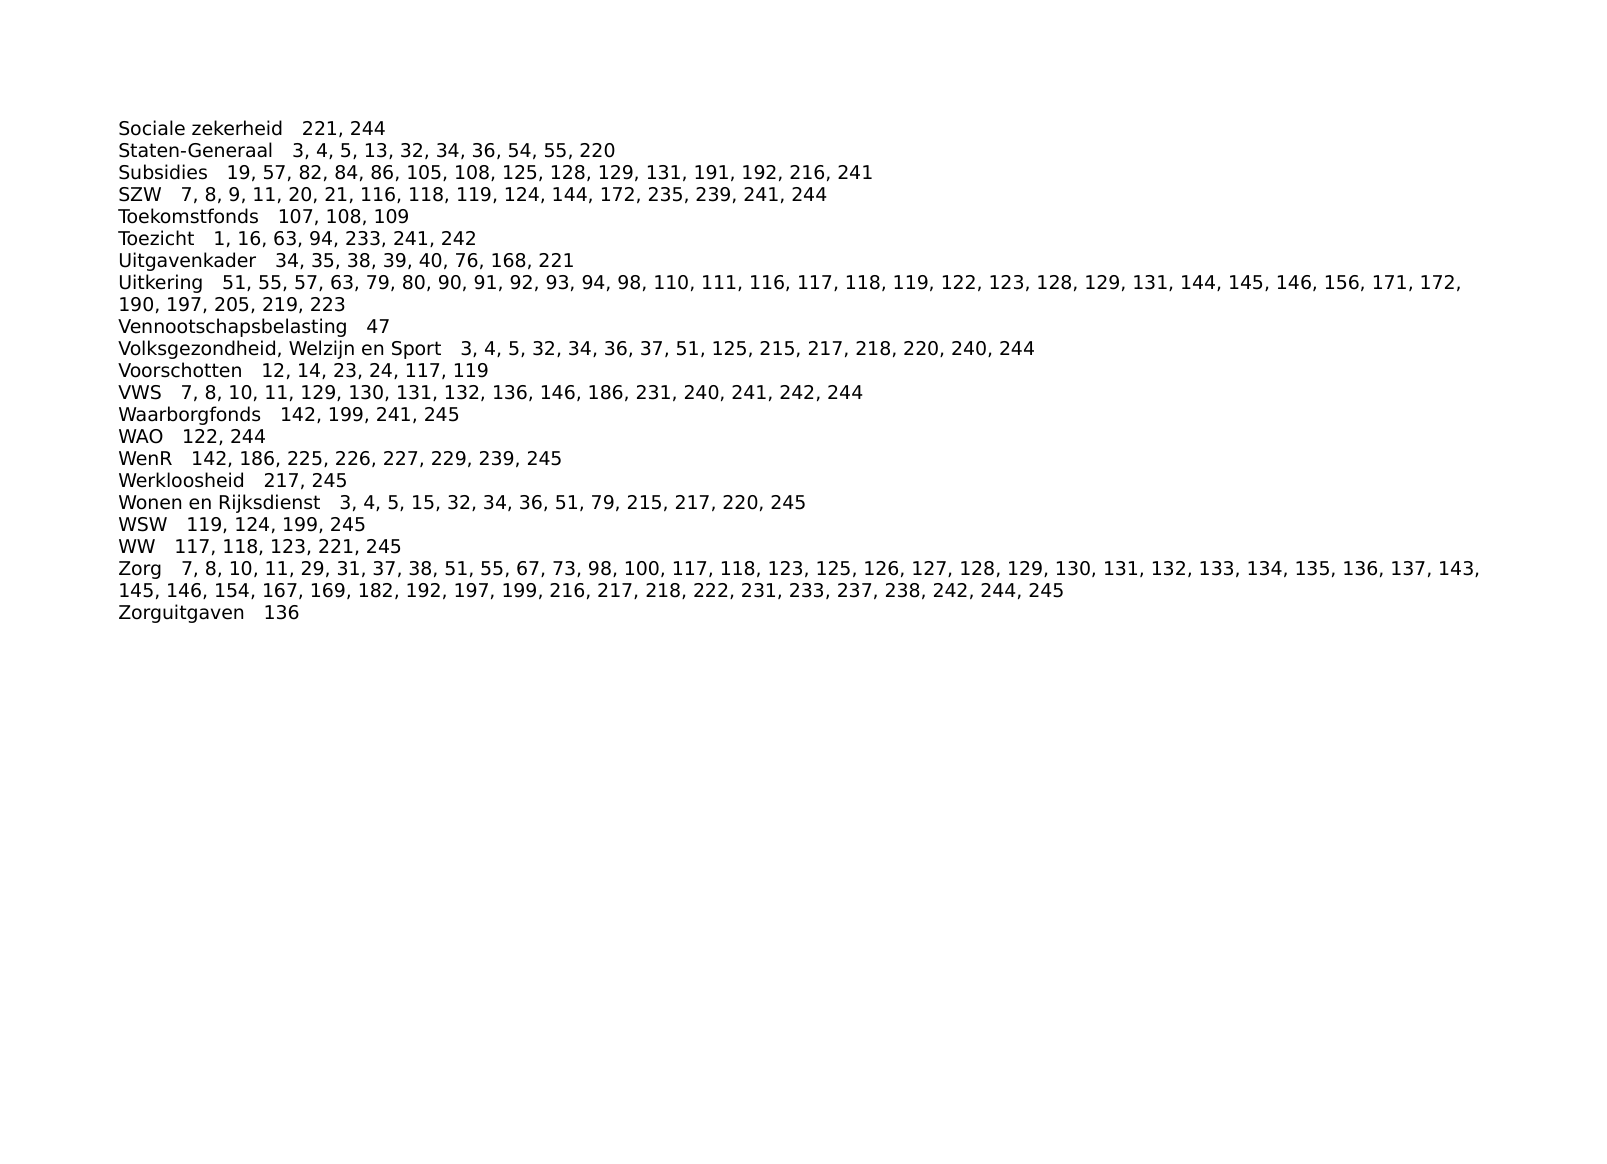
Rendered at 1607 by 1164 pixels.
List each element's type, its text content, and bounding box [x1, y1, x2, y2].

text SZW 7, 8, 9, 11, 20, 21, 116, 118, 119, 124, 144, 172, 235, 239, 241, 244 [118, 184, 1488, 206]
text Toezicht 1, 16, 63, 94, 233, 241, 242 [118, 228, 1488, 250]
text Subsidies 19, 57, 82, 84, 86, 105, 108, 125, 128, 129, 131, 191, 192, 216, 241 [118, 162, 1488, 184]
text Volksgezondheid, Welzijn en Sport 3, 4, 5, 32, 34, 36, 37, 51, 125, 215, 217, 218, 220, 240, 244 [118, 338, 1488, 360]
text Werkloosheid 217, 245 [118, 470, 1488, 492]
text WW 117, 118, 123, 221, 245 [118, 536, 1488, 558]
text Uitgavenkader 34, 35, 38, 39, 40, 76, 168, 221 [118, 250, 1488, 272]
text WAO 122, 244 [118, 426, 1488, 448]
text Toekomstfonds 107, 108, 109 [118, 206, 1488, 228]
text WSW 119, 124, 199, 245 [118, 514, 1488, 536]
text Vennootschapsbelasting 47 [118, 316, 1488, 338]
text WenR 142, 186, 225, 226, 227, 229, 239, 245 [118, 448, 1488, 470]
text Zorg 7, 8, 10, 11, 29, 31, 37, 38, 51, 55, 67, 73, 98, 100, 117, 118, 123, 125, 126, 127, 128, 129, 130, 131, 132, 133, 134, 135, 136, 137, 143, 145, 146, 154, 167, 169, 182, 192, 197, 199, 216, 217, 218, 222, 231, 233, 237, 238, 242, 244, 245 [118, 558, 1488, 602]
text Sociale zekerheid 221, 244 [118, 118, 1488, 140]
text Wonen en Rijksdienst 3, 4, 5, 15, 32, 34, 36, 51, 79, 215, 217, 220, 245 [118, 492, 1488, 514]
text Waarborgfonds 142, 199, 241, 245 [118, 404, 1488, 426]
text VWS 7, 8, 10, 11, 129, 130, 131, 132, 136, 146, 186, 231, 240, 241, 242, 244 [118, 382, 1488, 404]
text Uitkering 51, 55, 57, 63, 79, 80, 90, 91, 92, 93, 94, 98, 110, 111, 116, 117, 118, 119, 122, 123, 128, 129, 131, 144, 145, 146, 156, 171, 172, 190, 197, 205, 219, 223 [118, 272, 1488, 316]
text Voorschotten 12, 14, 23, 24, 117, 119 [118, 360, 1488, 382]
text Zorguitgaven 136 [118, 602, 1488, 624]
text Staten-Generaal 3, 4, 5, 13, 32, 34, 36, 54, 55, 220 [118, 140, 1488, 162]
